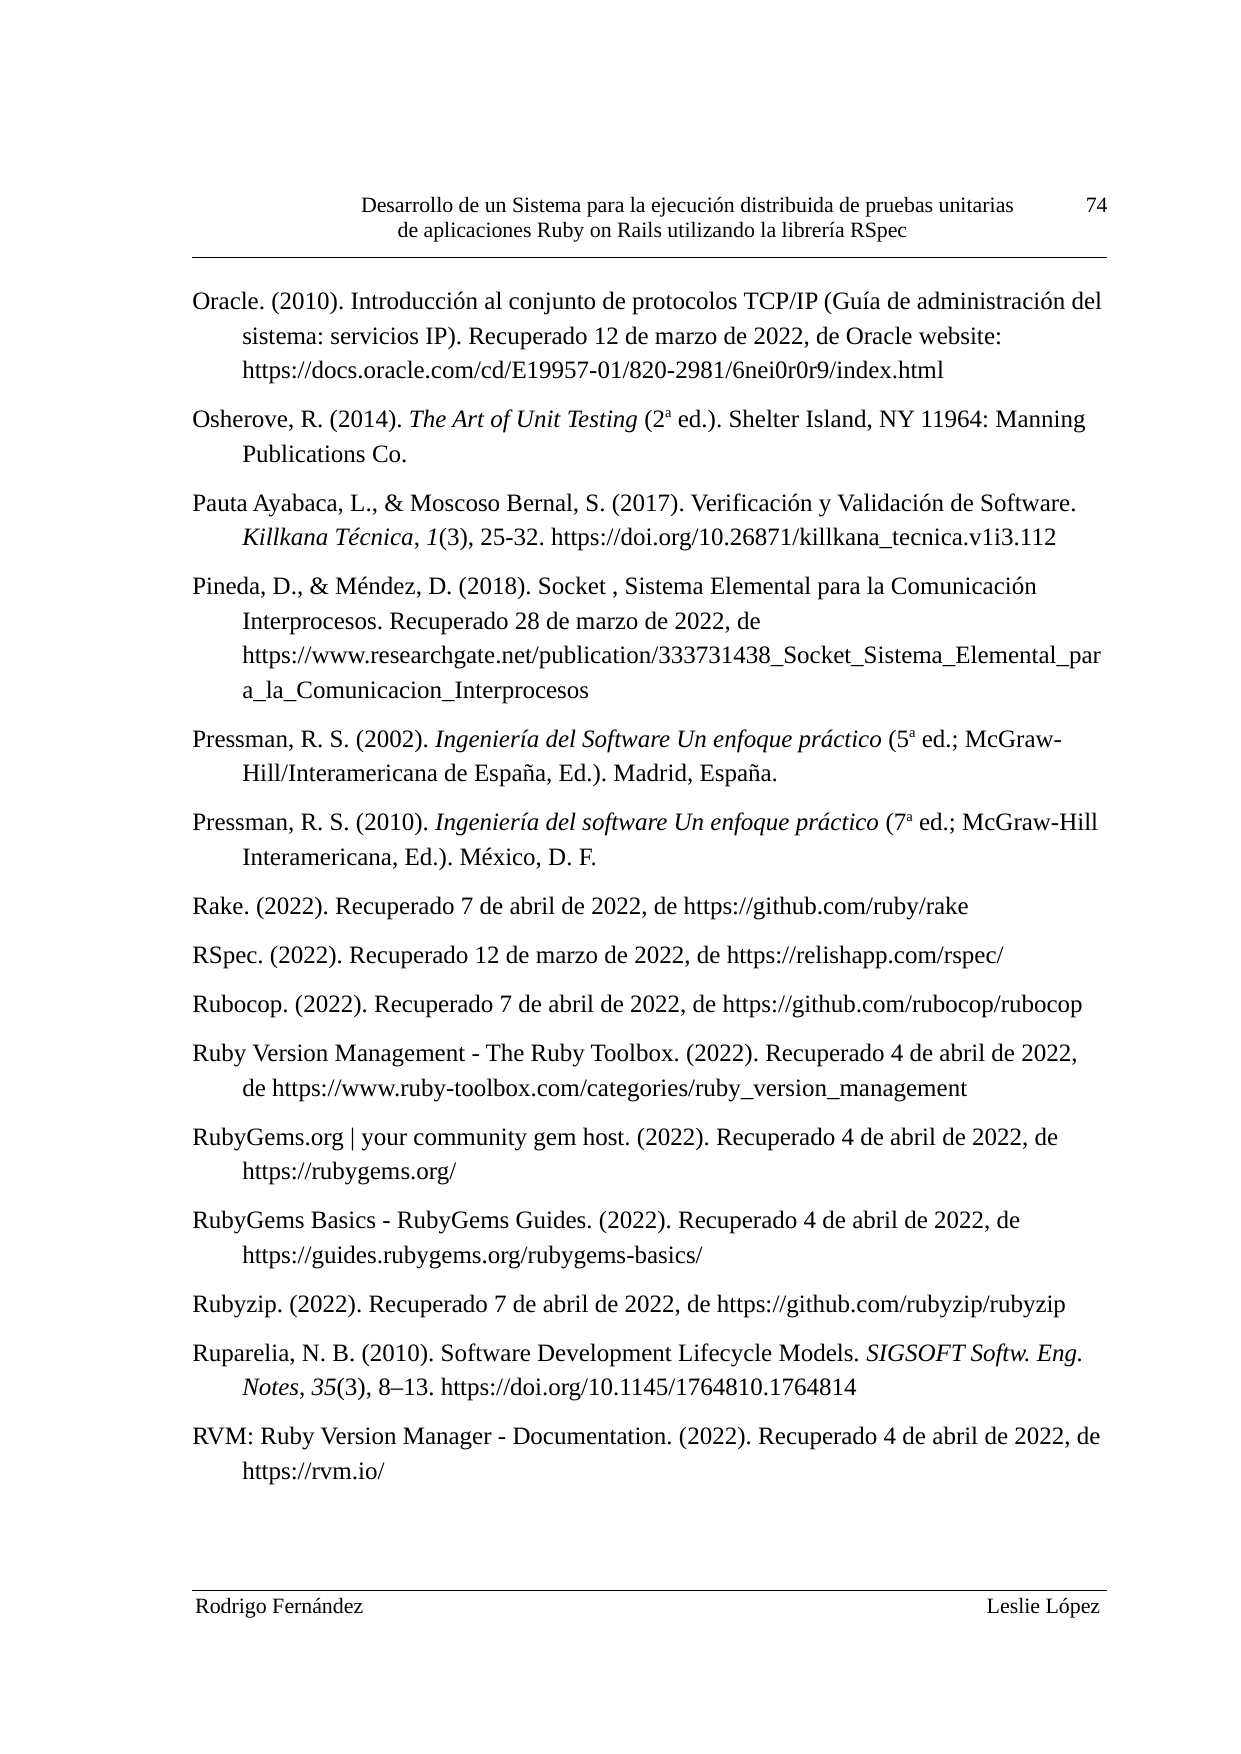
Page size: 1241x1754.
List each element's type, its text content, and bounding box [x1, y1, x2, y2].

text Ruparelia, N. B. (2010). Software Development Lifecycle Models. SIGSOFT Softw. Eng. Notes, 35(3), 8–13. https://doi.org/10.1145/1764810.1764814 [192, 1338, 1107, 1401]
text Pressman, R. S. (2010). Ingeniería del software Un enfoque práctico (7a ed.; McGraw-Hill Interamericana, Ed.). México, D. F. [192, 807, 1107, 871]
text Rubyzip. (2022). Recuperado 7 de abril de 2022, de https://github.com/rubyzip/rubyzip [192, 1289, 1107, 1318]
text RVM: Ruby Version Manager - Documentation. (2022). Recuperado 4 de abril de 2022, de https://rvm.io/ [192, 1421, 1107, 1485]
text Pineda, D., & Méndez, D. (2018). Socket , Sistema Elemental para la Comunicación Interprocesos. Recuperado 28 de marzo de 2022, de https://www.researchgate.net/publication/333731438_Socket_Sistema_Elemental_para_la_Comunicacion_Interprocesos [192, 571, 1107, 704]
text RubyGems.org | your community gem host. (2022). Recuperado 4 de abril de 2022, de https://rubygems.org/ [192, 1122, 1107, 1185]
text Rake. (2022). Recuperado 7 de abril de 2022, de https://github.com/ruby/rake [192, 891, 1107, 920]
text Oracle. (2010). Introducción al conjunto de protocolos TCP/IP (Guía de administración del sistema: servicios IP). Recuperado 12 de marzo de 2022, de Oracle website: https://docs.oracle.com/cd/E19957-01/820-2981/6nei0r0r9/index.html [192, 286, 1107, 384]
text Osherove, R. (2014). The Art of Unit Testing (2a ed.). Shelter Island, NY 11964: Manning Publications Co. [192, 404, 1107, 468]
text RubyGems Basics - RubyGems Guides. (2022). Recuperado 4 de abril de 2022, de https://guides.rubygems.org/rubygems-basics/ [192, 1205, 1107, 1268]
text Pauta Ayabaca, L., & Moscoso Bernal, S. (2017). Verificación y Validación de Software. Killkana Técnica, 1(3), 25-32. https://doi.org/10.26871/killkana_tecnica.v1i3.112 [192, 488, 1107, 551]
text RSpec. (2022). Recuperado 12 de marzo de 2022, de https://relishapp.com/rspec/ [192, 940, 1107, 969]
text Rubocop. (2022). Recuperado 7 de abril de 2022, de https://github.com/rubocop/rubocop [192, 989, 1107, 1018]
text Pressman, R. S. (2002). Ingeniería del Software Un enfoque práctico (5a ed.; McGraw-Hill/Interamericana de España, Ed.). Madrid, España. [192, 724, 1107, 787]
text Ruby Version Management - The Ruby Toolbox. (2022). Recuperado 4 de abril de 2022, de https://www.ruby-toolbox.com/categories/ruby_version_management [192, 1038, 1107, 1101]
